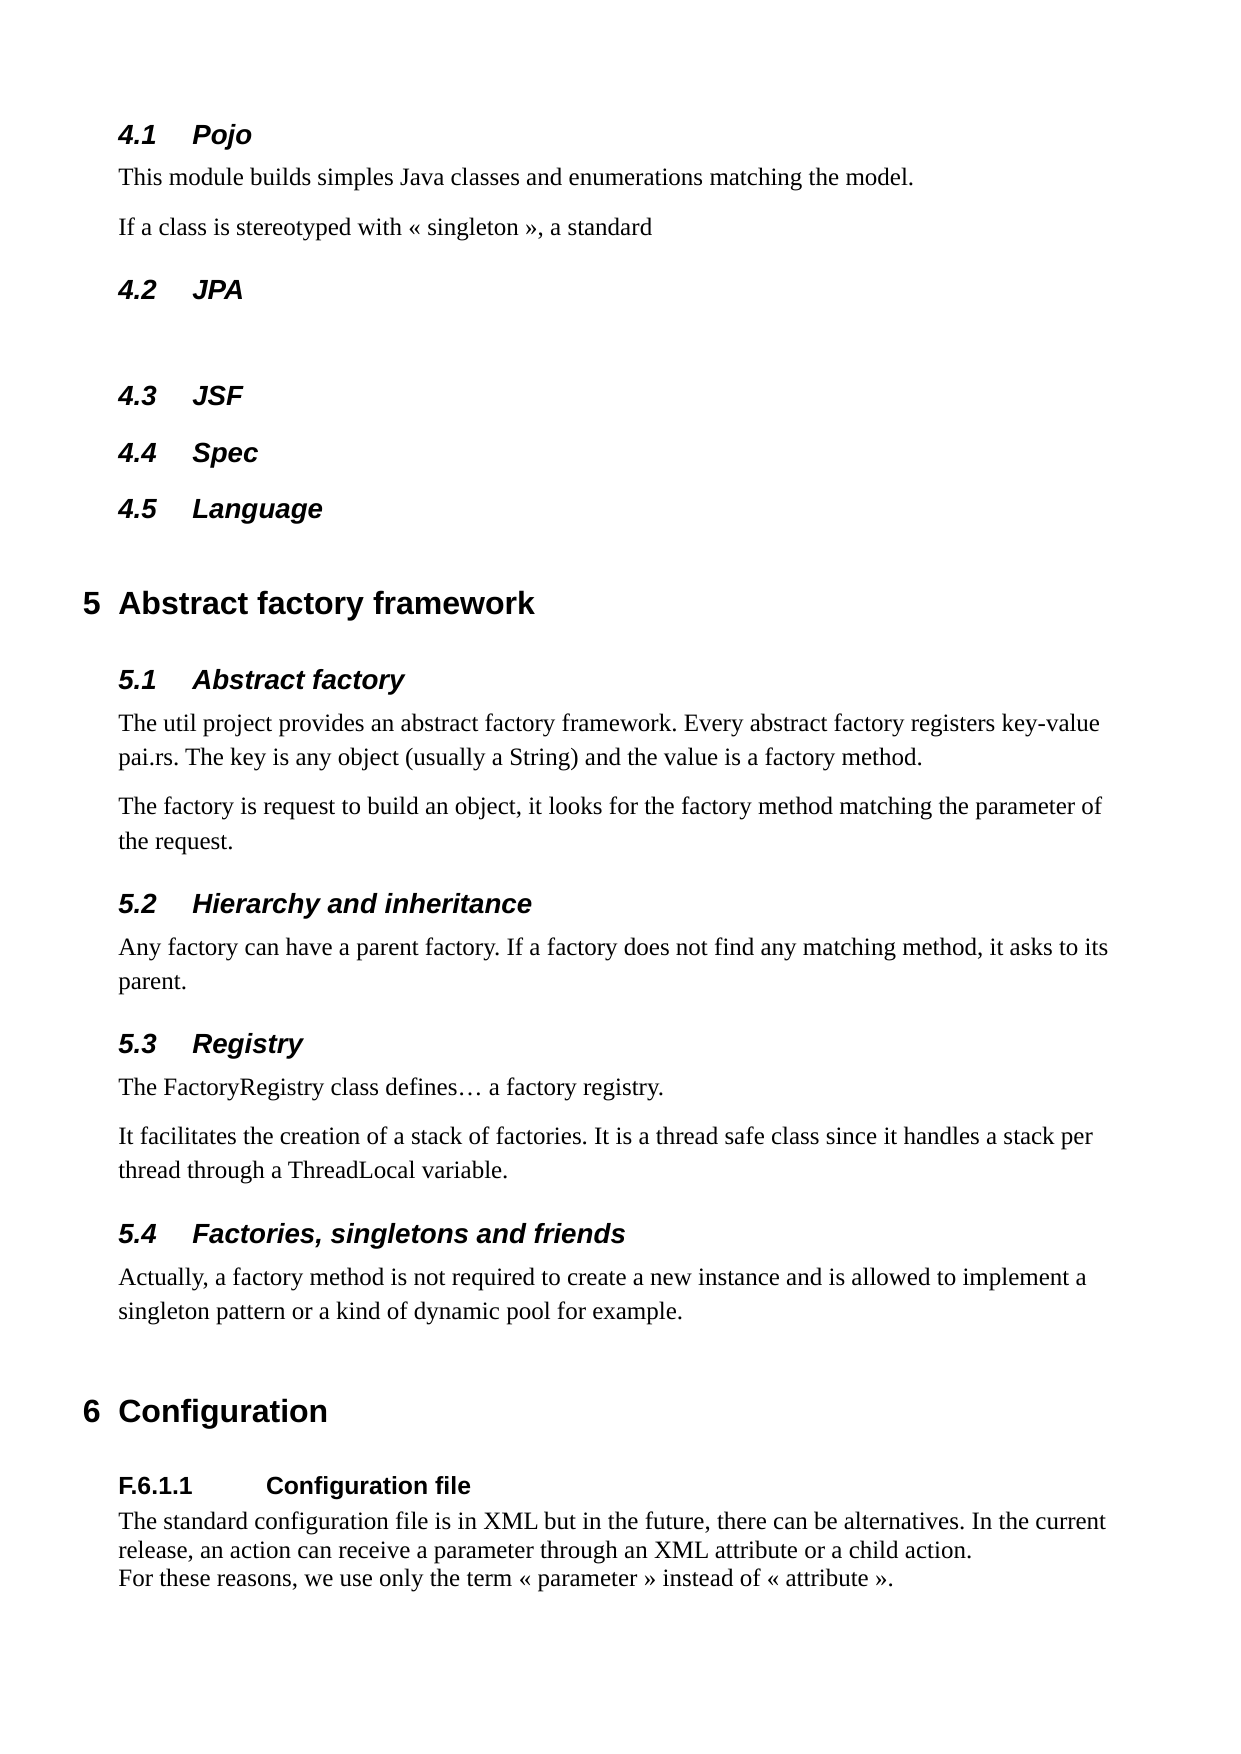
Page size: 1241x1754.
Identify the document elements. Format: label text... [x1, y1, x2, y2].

text Any factory can have a parent factory. If a factory does not find any matching method, it asks to its parent. [118, 932, 1122, 995]
text The standard configuration file is in XML but in the future, there can be alternatives. In the current release, an action can receive a parameter through an XML attribute or a child action. [118, 1506, 1122, 1563]
text If a class is stereotyped with « singleton », a standard [118, 212, 1122, 240]
text The factory is request to build an object, it looks for the factory method matching the parameter of the request. [118, 791, 1122, 854]
subtitle JPA [118, 273, 1122, 305]
text The FactoryRegistry class defines… a factory registry. [118, 1072, 1122, 1101]
text For these reasons, we use only the term « parameter » instead of « attribute ». [118, 1563, 1122, 1592]
text This module builds simples Java classes and enumerations matching the model. [118, 162, 1122, 191]
text Actually, a factory method is not required to create a new instance and is allowed to implement a singleton pattern or a kind of dynamic pool for example. [118, 1262, 1122, 1325]
subtitle Spec [118, 436, 1122, 468]
subtitle Configuration file [118, 1471, 1122, 1500]
text It facilitates the creation of a stack of factories. It is a thread safe class since it handles a stack per thread through a ThreadLocal variable. [118, 1121, 1122, 1184]
subtitle Hierarchy and inheritance [118, 887, 1122, 919]
text The util project provides an abstract factory framework. Every abstract factory registers key-value pai.rs. The key is any object (usually a String) and the value is a factory method. [118, 708, 1122, 771]
subtitle Pojo [118, 118, 1122, 150]
subtitle Configuration [83, 1392, 1122, 1429]
subtitle JSF [118, 379, 1122, 411]
subtitle Abstract factory [118, 663, 1122, 695]
subtitle Abstract factory framework [83, 584, 1122, 621]
subtitle Registry [118, 1028, 1122, 1059]
subtitle Factories, singletons and friends [118, 1217, 1122, 1249]
subtitle Language [118, 493, 1122, 525]
